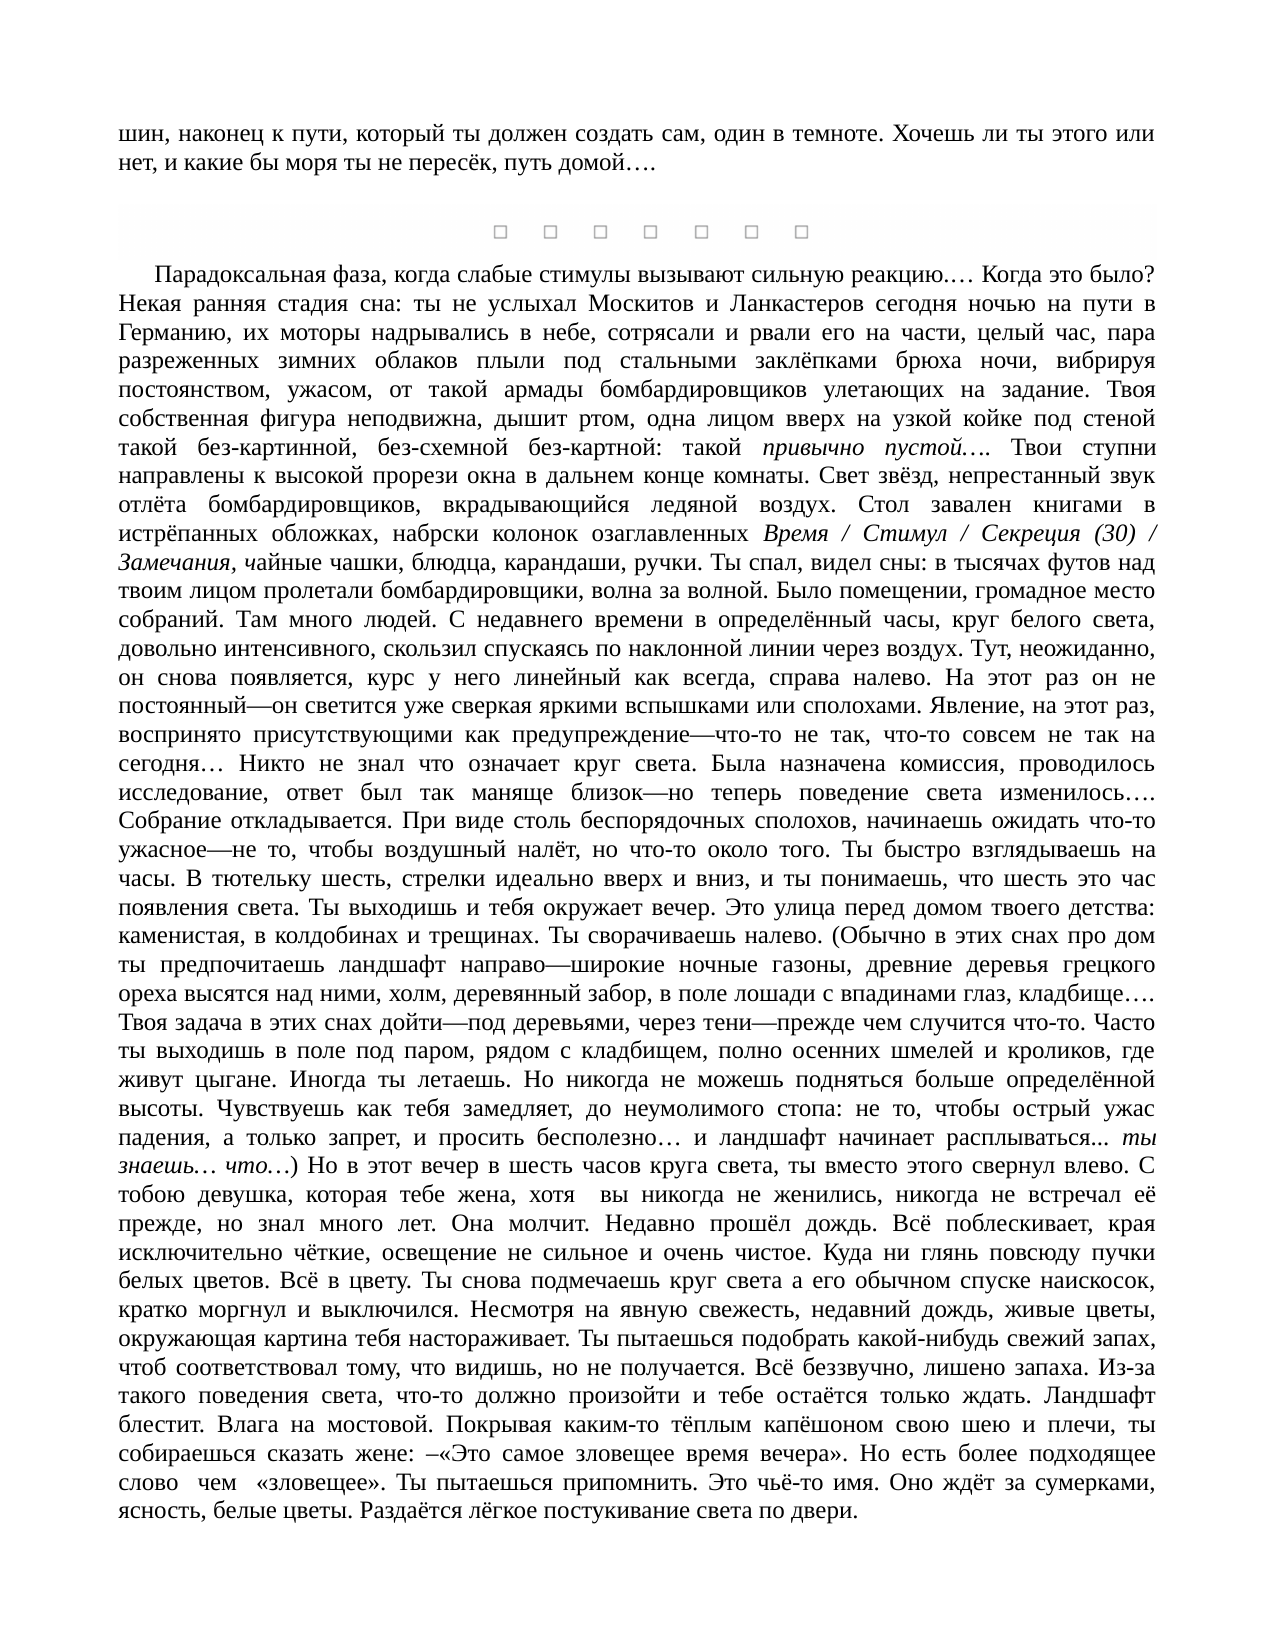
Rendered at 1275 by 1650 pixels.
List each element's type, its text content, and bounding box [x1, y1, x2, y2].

text шин, наконец к пути, который ты должен создать сам, один в темноте. Хочешь ли ты этого или нет, и какие бы моря ты не пересёк, путь домой…. [118, 118, 1157, 176]
text Парадоксальная фаза, когда слабые стимулы вызывают сильную реакцию.… Когда это было? Некая ранняя стадия сна: ты не услыхал Москитов и Ланкастеров сегодня ночью на пути в Германию, их моторы надрывались в небе, сотрясали и рвали его на части, целый час, пара разреженных зимних облаков плыли под стальными заклёпками брюха ночи, вибрируя постоянством, ужасом, от такой армады бомбардировщиков улетающих на задание. Твоя собственная фигура неподвижна, дышит ртом, одна лицом вверх на узкой койке под стеной такой без-картинной, без-схемной без-картной: такой привычно пустой…. Твои ступни направлены к высокой прорези окна в дальнем конце комнаты. Свет звёзд, непрестанный звук отлёта бомбардировщиков, вкрадывающийся ледяной воздух. Стол завален книгами в истрёпанных обложках, набрски колонок озаглавленных Время / Стимул / Секреция (30) / Замечания, чайные чашки, блюдца, карандаши, ручки. Ты спал, видел сны: в тысячах футов над твоим лицом пролетали бомбардировщики, волна за волной. Было помещении, громадное место собраний. Там много людей. С недавнего времени в определённый часы, круг белого света, довольно интенсивного, скользил спускаясь по наклонной линии через воздух. Тут, неожиданно, он снова появляется, курс у него линейный как всегда, справа налево. На этот раз он не постоянный—он светится уже сверкая яркими вспышками или сполохами. Явление, на этот раз, воспринято присутствующими как предупреждение—что-то не так, что-то совсем не так на сегодня… Никто не знал что означает круг света. Была назначена комиссия, проводилось исследование, ответ был так маняще близок—но теперь поведение света изменилось…. Собрание откладывается. При виде столь беспорядочных сполохов, начинаешь ожидать что-то ужасное—не то, чтобы воздушный налёт, но что-то около того. Ты быстро взглядываешь на часы. В тютельку шесть, стрелки идеально вверх и вниз, и ты понимаешь, что шесть это час появления света. Ты выходишь и тебя окружает вечер. Это улица перед домом твоего детства: каменистая, в колдобинах и трещинах. Ты сворачиваешь налево. (Обычно в этих снах про дом ты предпочитаешь ландшафт направо—широкие ночные газоны, древние деревья грецкого ореха высятся над ними, холм, деревянный забор, в поле лошади с впадинами глаз, кладбище…. Твоя задача в этих снах дойти—под деревьями, через тени—прежде чем случится что-то. Часто ты выходишь в поле под паром, рядом с кладбищем, полно осенних шмелей и кроликов, где живут цыгане. Иногда ты летаешь. Но никогда не можешь подняться больше определённой высоты. Чувствуешь как тебя замедляет, до неумолимого стопа: не то, чтобы острый ужас падения, а только запрет, и просить бесполезно… и ландшафт начинает расплываться... ты знаешь… что…) Но в этот вечер в шесть часов круга света, ты вместо этого свернул влево. С тобою девушка, которая тебе жена, хотя вы никогда не женились, никогда не встречал её прежде, но знал много лет. Она молчит. Недавно прошёл дождь. Всё поблескивает, края исключительно чёткие, освещение не сильное и очень чистое. Куда ни глянь повсюду пучки белых цветов. Всё в цвету. Ты снова подмечаешь круг света а его обычном спуске наискосок, кратко моргнул и выключился. Несмотря на явную свежесть, недавний дождь, живые цветы, окружающая картина тебя настораживает. Ты пытаешься подобрать какой-нибудь свежий запах, чтоб соответствовал тому, что видишь, но не получается. Всё беззвучно, лишено запаха. Из-за такого поведения света, что-то должно произойти и тебе остаётся только ждать. Ландшафт блестит. Влага на мостовой. Покрывая каким-то тёплым капёшоном свою шею и плечи, ты собираешься сказать жене: –«Это самое зловещее время вечера». Но есть более подходящее слово чем «зловещее». Ты пытаешься припомнить. Это чьё-то имя. Оно ждёт за сумерками, ясность, белые цветы. Раздаётся лёгкое постукивание света по двери. [118, 260, 1157, 1524]
picture [118, 204, 1157, 260]
